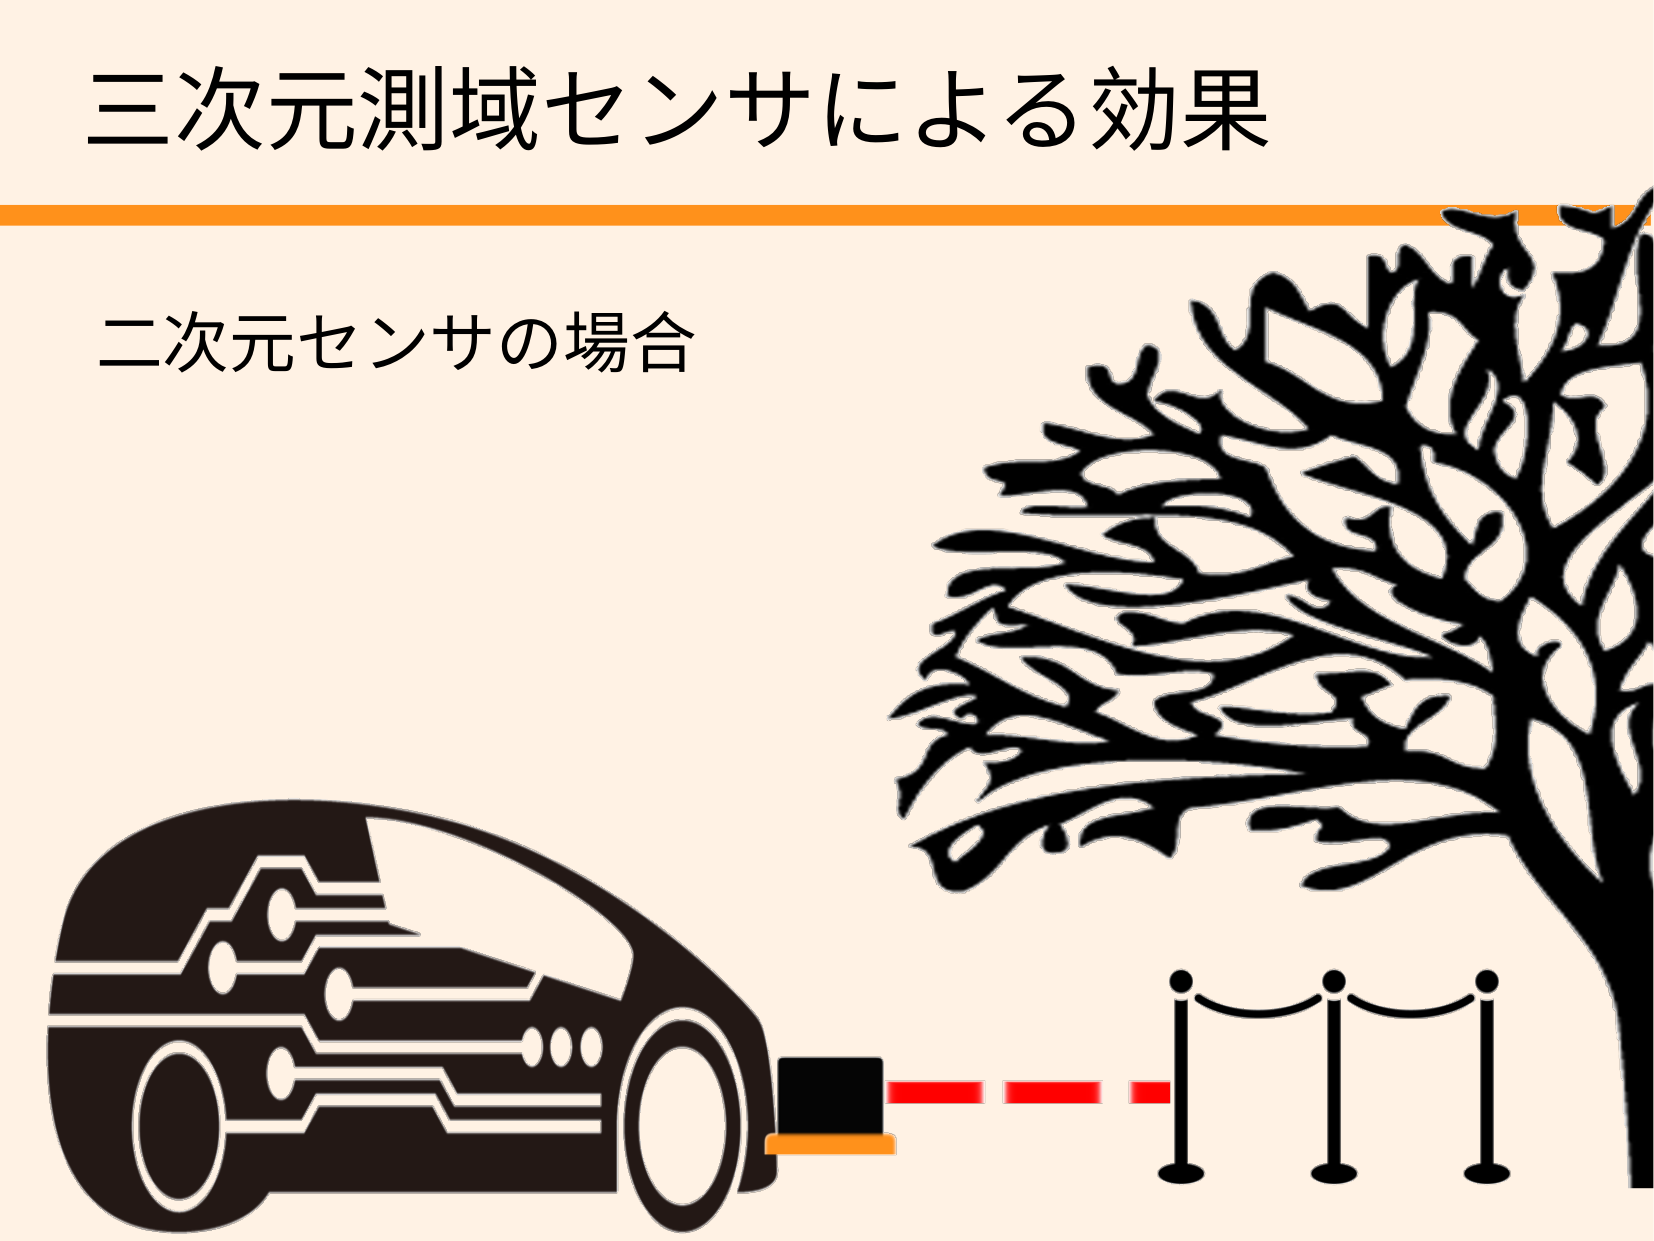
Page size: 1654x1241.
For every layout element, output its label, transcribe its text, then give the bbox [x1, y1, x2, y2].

picture [0, 0, 1654, 1241]
text_box 二次元センサの場合 [81, 282, 1282, 410]
